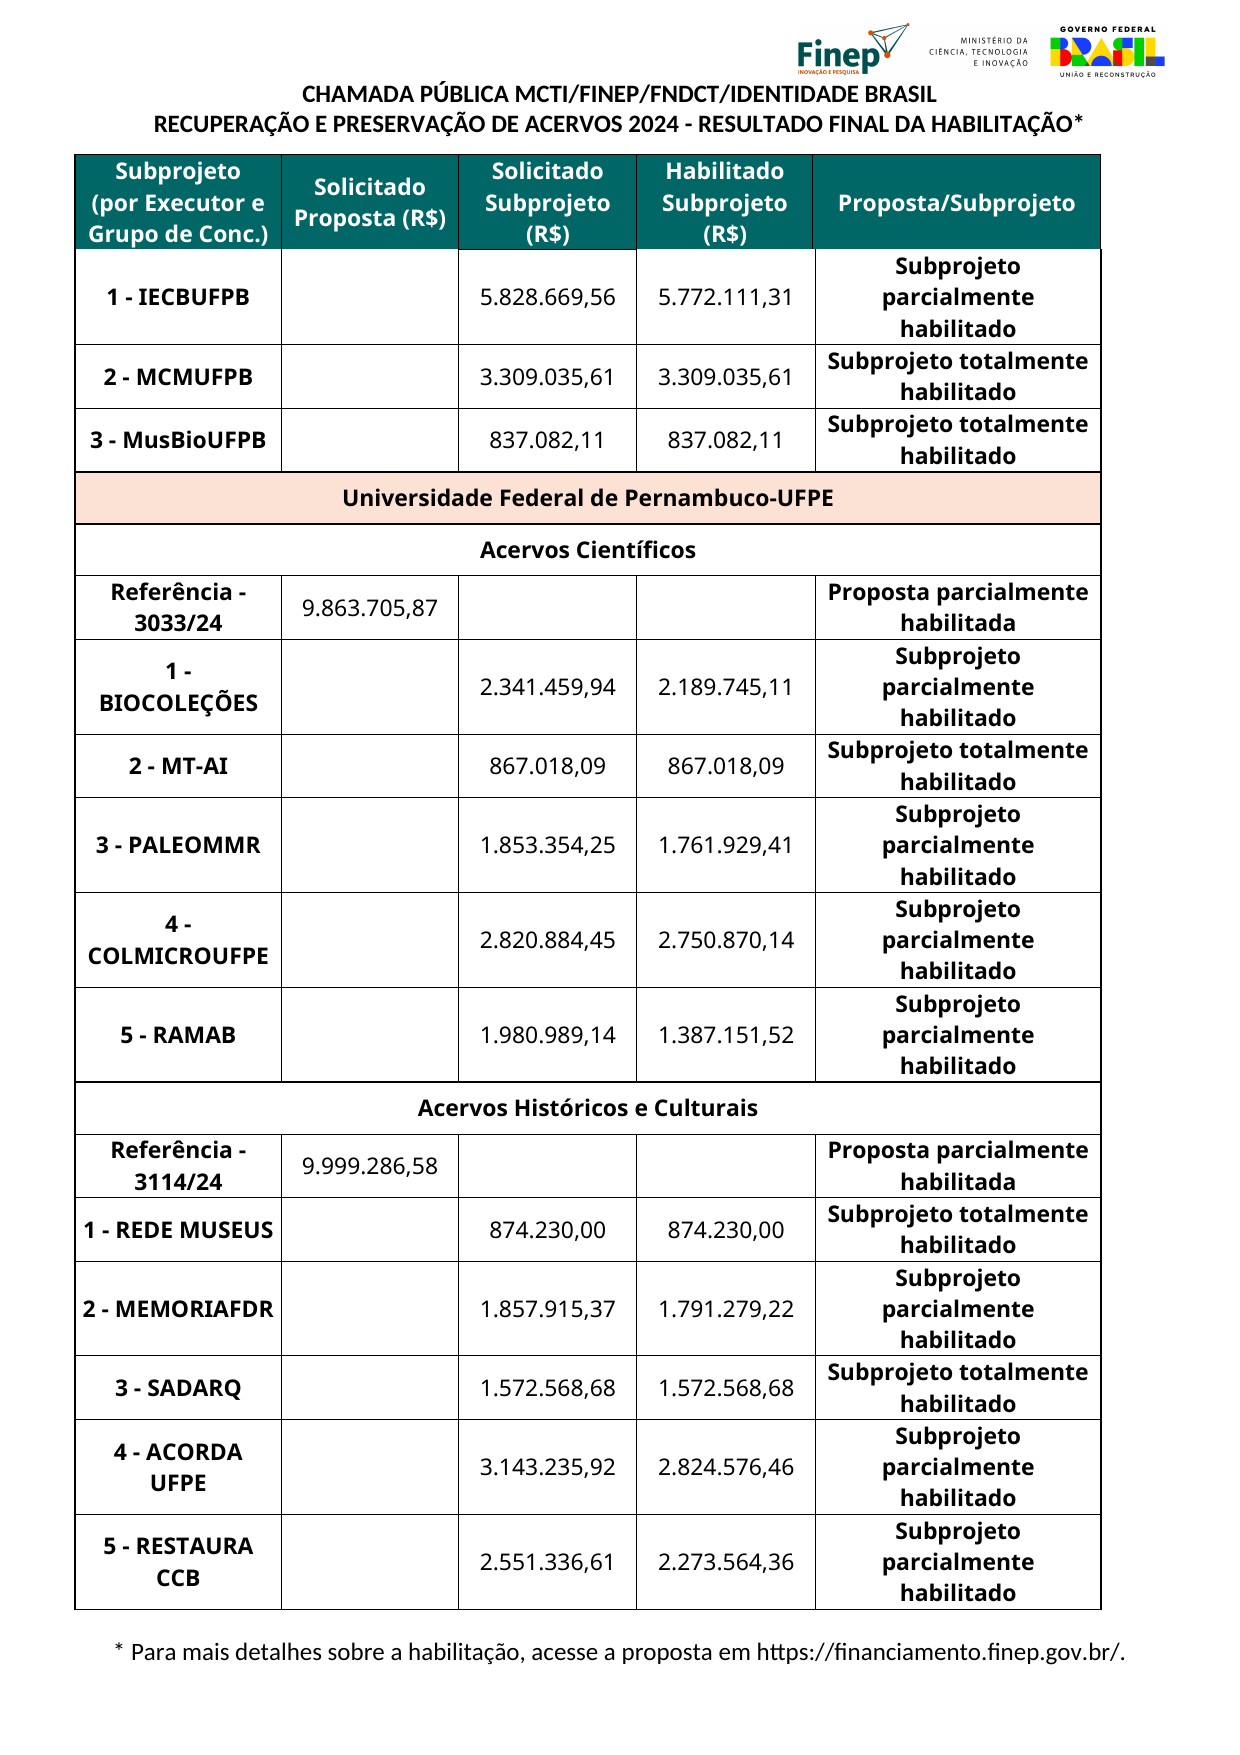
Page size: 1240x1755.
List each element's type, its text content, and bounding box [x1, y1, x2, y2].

table_cell 1.791.279,22 [637, 1262, 815, 1355]
table_cell [282, 735, 458, 797]
table_cell Habilitado Subprojeto (R$) [637, 155, 812, 249]
table_cell 2.824.576,46 [637, 1420, 815, 1514]
table_cell Subprojeto totalmente habilitado [816, 409, 1100, 471]
table_cell Proposta parcialmente habilitada [816, 1135, 1100, 1197]
table_cell 4 - COLMICROUFPE [76, 893, 281, 987]
table_cell [282, 1420, 458, 1514]
table_cell Acervos Científicos [76, 525, 1100, 575]
table_cell 5 - RESTAURA CCB [76, 1515, 281, 1608]
table_cell [282, 1198, 458, 1261]
table_cell [282, 988, 458, 1081]
table_cell [282, 249, 458, 344]
table_cell 1.857.915,37 [459, 1262, 636, 1355]
table_cell Subprojeto parcialmente habilitado [816, 893, 1100, 987]
table_cell 2 - MEMORIAFDR [76, 1262, 281, 1355]
table_cell Referência - 3114/24 [76, 1135, 281, 1197]
table_cell 1.387.151,52 [637, 988, 815, 1081]
table_cell 3 - MusBioUFPB [76, 409, 281, 471]
table_cell 837.082,11 [637, 409, 815, 471]
table_cell Solicitado Subprojeto (R$) [459, 155, 636, 249]
table_cell 2.341.459,94 [459, 640, 636, 733]
table_cell [459, 576, 636, 639]
table_cell Acervos Históricos e Culturais [76, 1083, 1100, 1133]
table_cell 1 - BIOCOLEÇÕES [76, 640, 281, 733]
table_cell Subprojeto totalmente habilitado [816, 1356, 1100, 1419]
table_cell Subprojeto totalmente habilitado [816, 735, 1100, 797]
table_cell Subprojeto parcialmente habilitado [816, 249, 1100, 344]
table_cell Universidade Federal de Pernambuco-UFPE [76, 473, 1100, 523]
table_cell Subprojeto parcialmente habilitado [816, 798, 1100, 892]
table_cell 5.828.669,56 [459, 250, 636, 344]
table_cell [282, 798, 458, 892]
table_cell Referência - 3033/24 [76, 576, 281, 639]
table_cell 2 - MCMUFPB [76, 345, 281, 407]
table_cell 1.572.568,68 [459, 1356, 636, 1419]
table_cell Proposta parcialmente habilitada [816, 576, 1100, 639]
table_cell 2.750.870,14 [637, 893, 815, 987]
table_cell Subprojeto parcialmente habilitado [816, 1420, 1100, 1514]
table_cell 1.761.929,41 [637, 798, 815, 892]
table_cell [459, 1135, 636, 1197]
table_cell 9.999.286,58 [282, 1135, 458, 1197]
table_cell [637, 576, 815, 639]
table_cell 3 - PALEOMMR [76, 798, 281, 892]
table_cell 3.309.035,61 [637, 345, 815, 407]
table_cell [282, 1356, 458, 1419]
table_cell 2.551.336,61 [459, 1515, 636, 1608]
table_cell Proposta/Subprojeto [813, 155, 1100, 249]
table_cell [282, 893, 458, 987]
table_cell Subprojeto (por Executor e Grupo de Conc.) [76, 155, 281, 249]
table_cell 837.082,11 [459, 409, 636, 471]
table_cell 3.143.235,92 [459, 1420, 636, 1514]
table_cell [282, 1515, 458, 1608]
table_cell 2 - MT-AI [76, 735, 281, 797]
table_cell Subprojeto parcialmente habilitado [816, 640, 1100, 733]
table_cell 1.853.354,25 [459, 798, 636, 892]
table_cell 867.018,09 [637, 735, 815, 797]
table_cell [282, 345, 458, 407]
table_cell 2.189.745,11 [637, 640, 815, 733]
table_cell Subprojeto totalmente habilitado [816, 345, 1100, 407]
table_cell 1.980.989,14 [459, 988, 636, 1081]
table_cell 9.863.705,87 [282, 576, 458, 639]
table_cell 874.230,00 [637, 1198, 815, 1261]
table_cell Subprojeto parcialmente habilitado [816, 1262, 1100, 1355]
table_cell 2.820.884,45 [459, 893, 636, 987]
table_cell [282, 1262, 458, 1355]
table_cell 4 - ACORDA UFPE [76, 1420, 281, 1514]
table_cell 1 - IECBUFPB [76, 249, 281, 344]
table_cell 3.309.035,61 [459, 345, 636, 407]
table_cell 1 - REDE MUSEUS [76, 1198, 281, 1261]
table_cell Subprojeto parcialmente habilitado [816, 988, 1100, 1081]
table_cell 867.018,09 [459, 735, 636, 797]
table_cell 5.772.111,31 [637, 249, 815, 344]
table_cell [637, 1135, 815, 1197]
table_cell Solicitado Proposta (R$) [282, 155, 458, 249]
table_cell Subprojeto parcialmente habilitado [816, 1515, 1100, 1608]
table_cell Subprojeto totalmente habilitado [816, 1198, 1100, 1261]
table_cell 2.273.564,36 [637, 1515, 815, 1608]
table_cell 1.572.568,68 [637, 1356, 815, 1419]
table_cell 5 - RAMAB [76, 988, 281, 1081]
table_cell [282, 409, 458, 471]
table_cell 3 - SADARQ [76, 1356, 281, 1419]
table_cell [282, 640, 458, 733]
table_cell 874.230,00 [459, 1198, 636, 1261]
